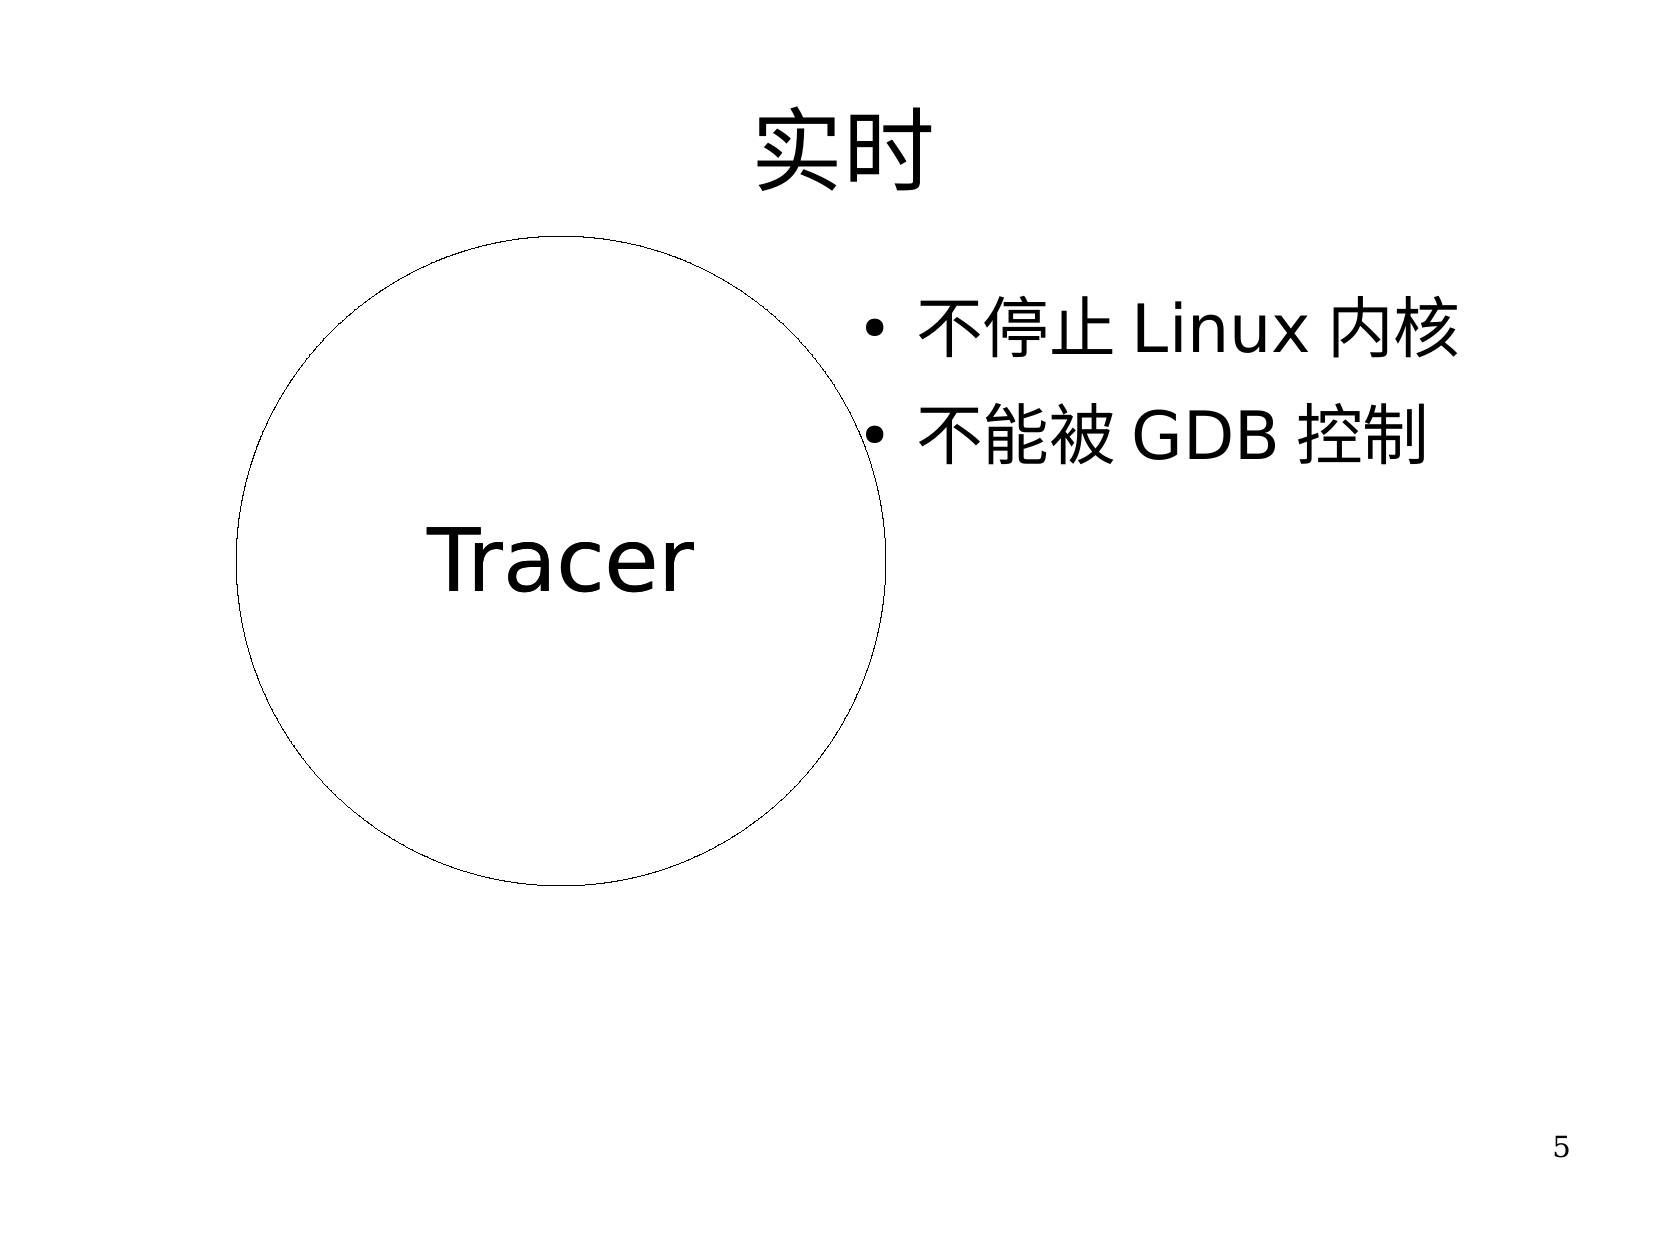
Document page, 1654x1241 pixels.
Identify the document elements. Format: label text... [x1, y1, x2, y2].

title 实时 [82, 49, 1571, 257]
list 不停止Linux内核 不能被GDB控制 [845, 290, 1572, 1010]
text_box Tracer [236, 236, 886, 886]
